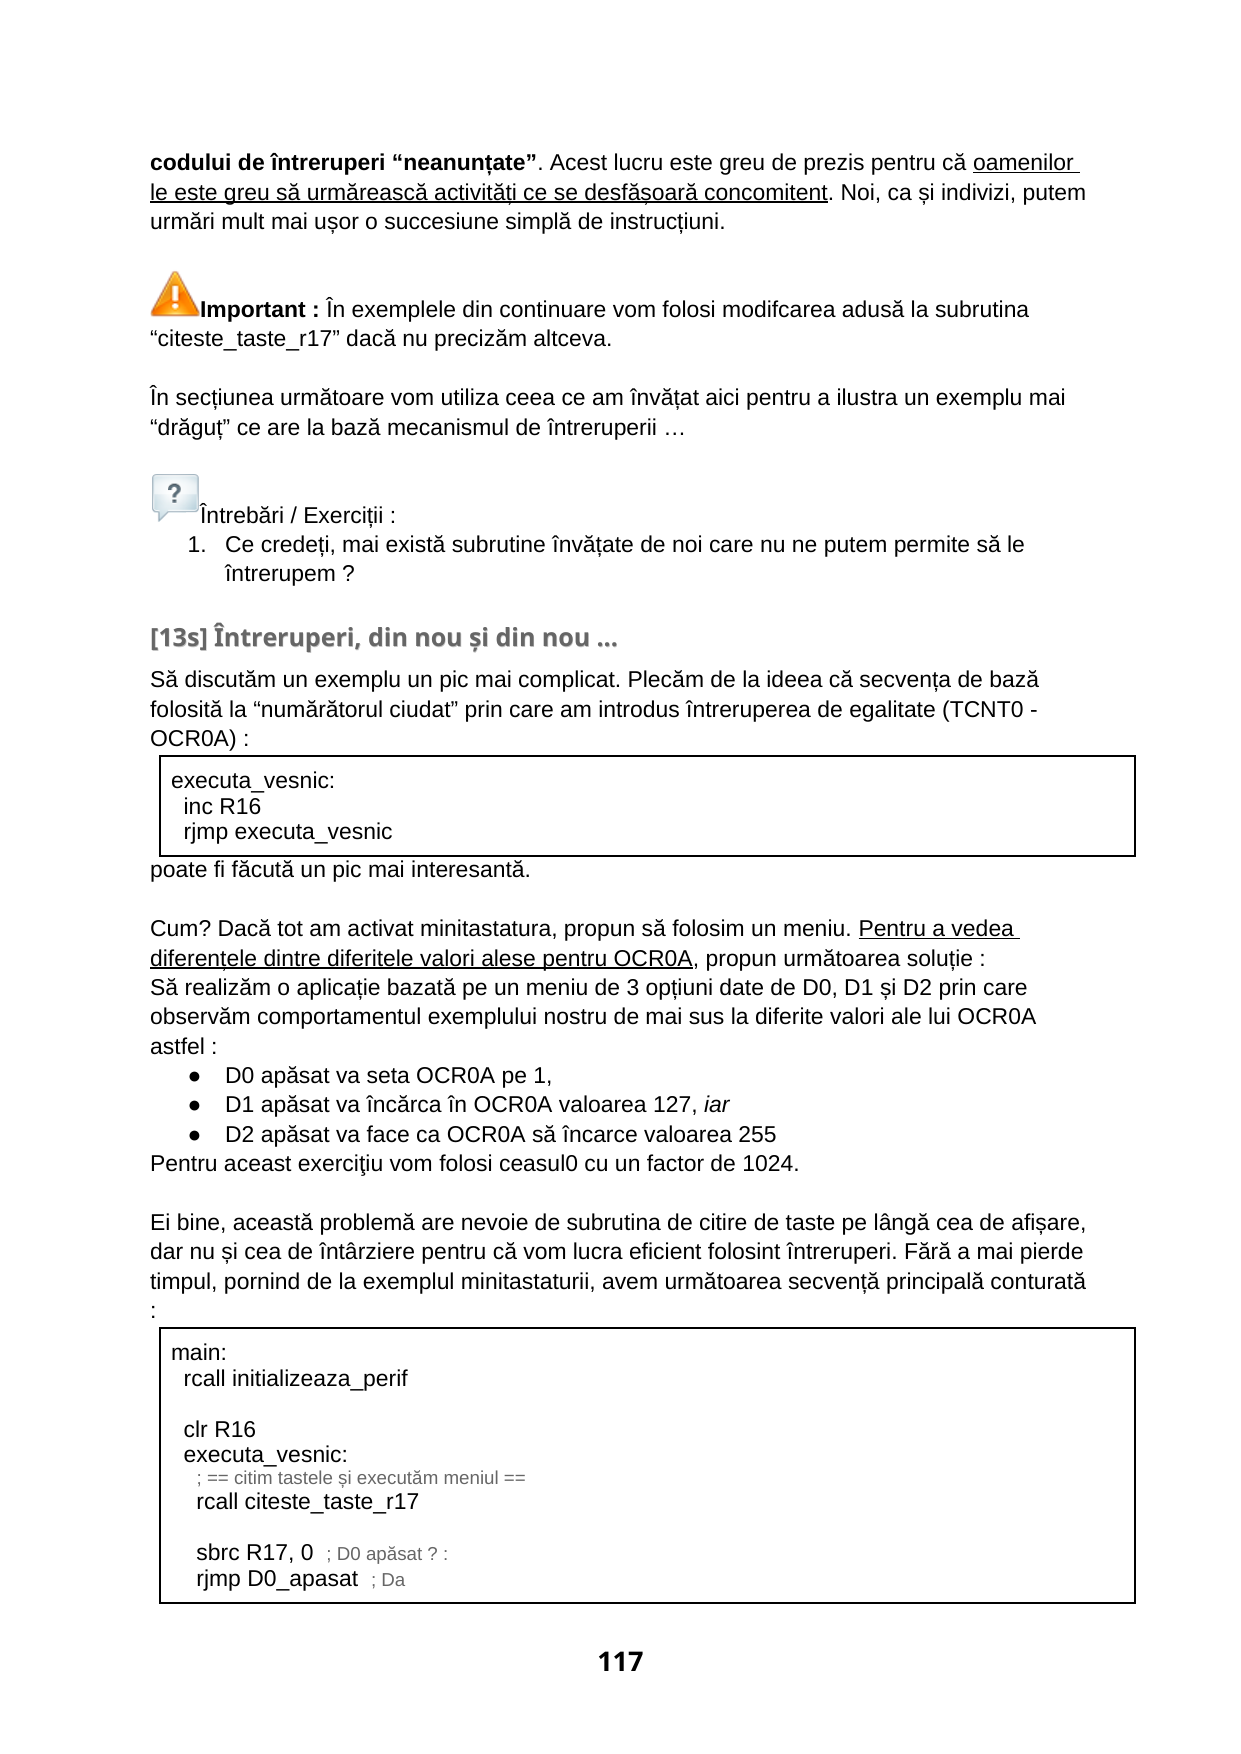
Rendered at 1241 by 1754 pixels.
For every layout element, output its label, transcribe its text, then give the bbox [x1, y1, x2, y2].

picture [150, 267, 200, 318]
text Întrebări / Exerciții : [150, 499, 1091, 528]
list Ce credeți, mai există subrutine învățate de noi care nu ne putem permite să le întrerupem ? [187, 532, 1091, 587]
list D0 apăsat va seta OCR0A pe 1, [187, 1063, 1091, 1088]
picture [150, 473, 200, 523]
text În secțiunea următoare vom utiliza ceea ce am învățat aici pentru a ilustra un exemplu mai “drăguț” ce are la bază mecanismul de întreruperii … [150, 385, 1091, 440]
table_header main: rcall initializeaza_perif clr R16 executa_vesnic: ; == citim tastele și executăm meniul == rcall citeste_taste_r17 sbrc R17, 0 ; D0 apăsat ? : rjmp D0_apasat ; Da [161, 1329, 1134, 1602]
table_header executa_vesnic: inc R16 rjmp executa_vesnic [161, 757, 1134, 855]
text Cum? Dacă tot am activat minitastatura, propun să folosim un meniu. Pentru a vedea diferențele dintre diferitele valori alese pentru OCR0A, propun următoarea soluție : [150, 916, 1091, 971]
subtitle [13s] Întreruperi, din nou și din nou ... [150, 619, 1091, 654]
list D2 apăsat va face ca OCR0A să încarce valoarea 255 [187, 1121, 1091, 1147]
text Să realizăm o aplicație bazată pe un meniu de 3 opțiuni date de D0, D1 și D2 prin care observăm comportamentul exemplului nostru de mai sus la diferite valori ale lui OCR0A astfel : [150, 974, 1091, 1059]
text poate fi făcută un pic mai interesantă. [150, 857, 1091, 883]
text Important : În exemplele din continuare vom folosi modifcarea adusă la subrutina “citeste_taste_r17” dacă nu precizăm altceva. [150, 293, 1091, 352]
text Să discutăm un exemplu un pic mai complicat. Plecăm de la ideea că secvența de bază folosită la “numărătorul ciudat” prin care am introdus întreruperea de egalitate (TCNT0 - OCR0A) : [150, 667, 1091, 751]
text codului de întreruperi “neanunțate”. Acest lucru este greu de prezis pentru că oamenilor le este greu să urmărească activități ce se desfășoară concomitent. Noi, ca și indivizi, putem urmări mult mai ușor o succesiune simplă de instrucțiuni. [150, 150, 1091, 234]
text Pentru aceast exerciţiu vom folosi ceasul0 cu un factor de 1024. [150, 1151, 1091, 1176]
text Ei bine, această problemă are nevoie de subrutina de citire de taste pe lângă cea de afișare, dar nu și cea de întârziere pentru că vom lucra eficient folosint întreruperi. Fără a mai pierde timpul, pornind de la exemplul minitastaturii, avem următoarea secvență principală conturată : [150, 1209, 1091, 1323]
list D1 apăsat va încărca în OCR0A valoarea 127, iar [187, 1092, 1091, 1118]
